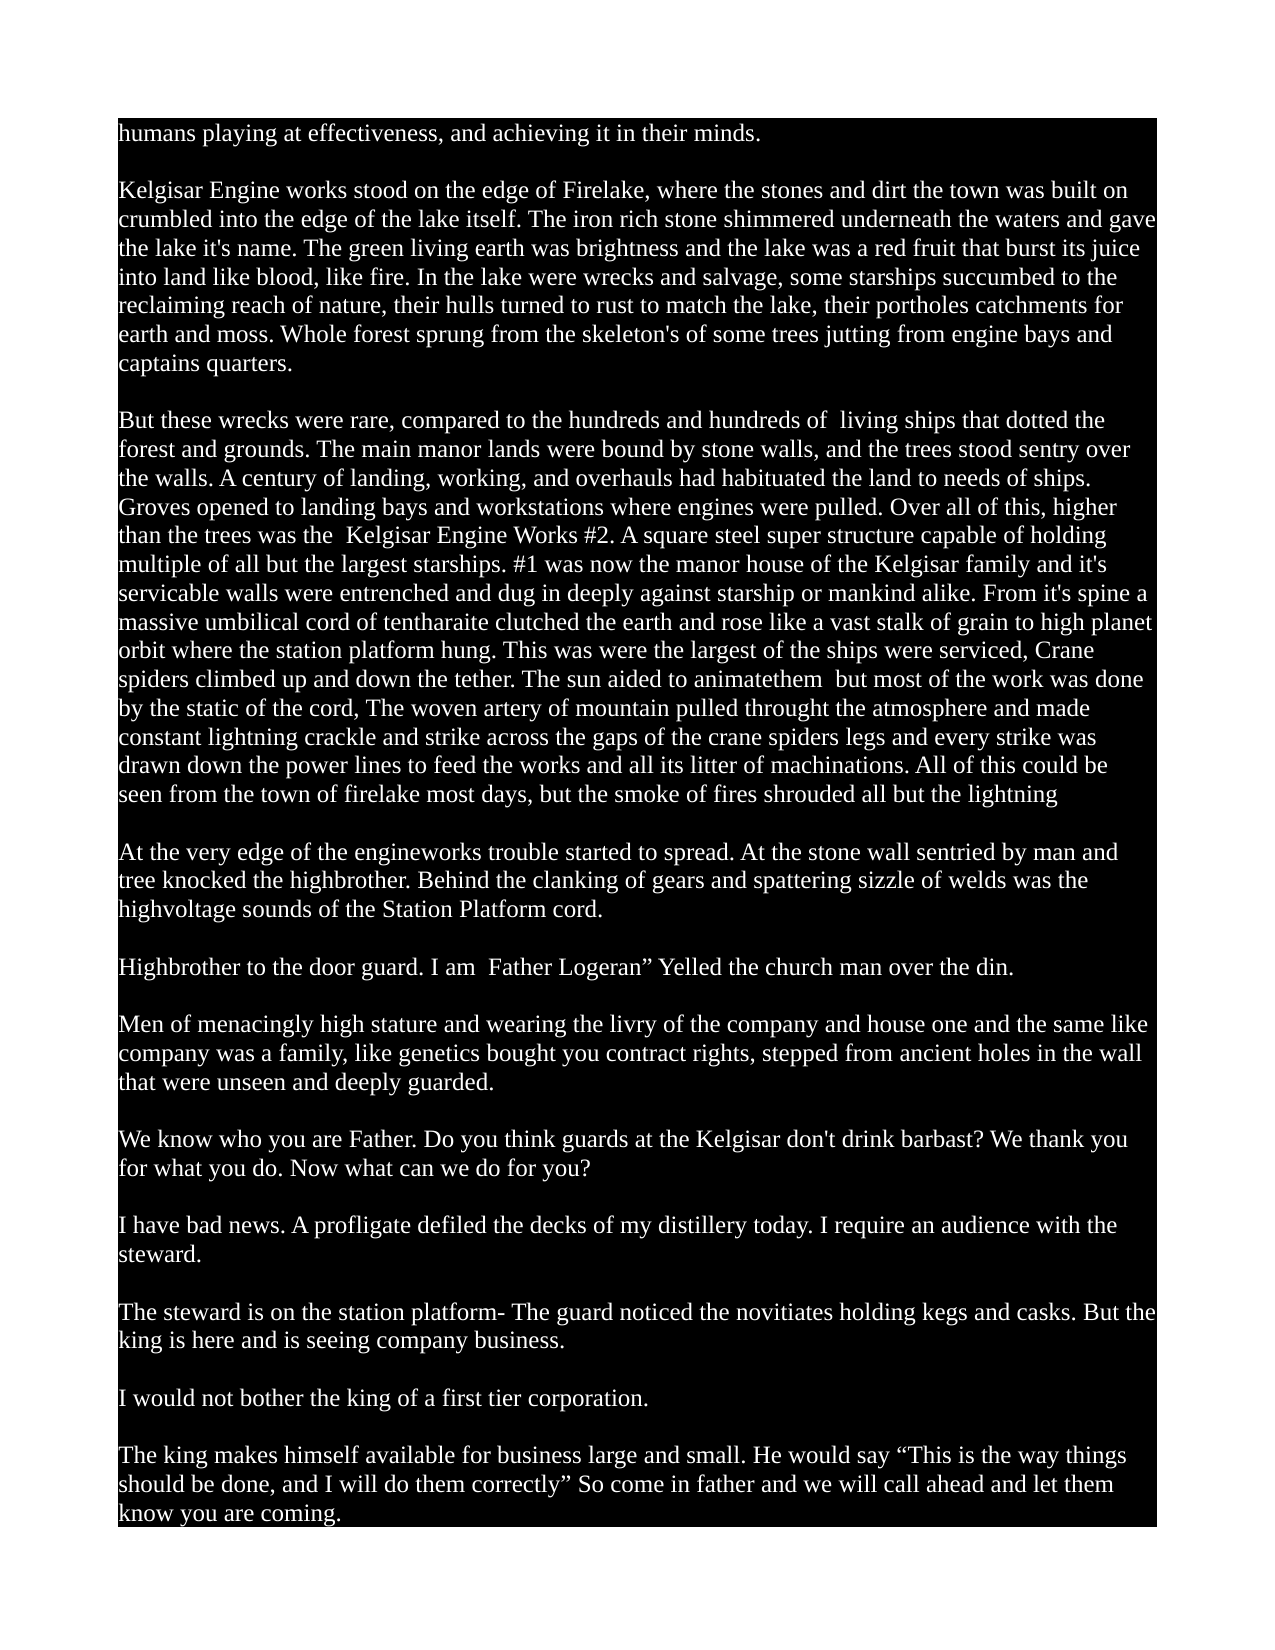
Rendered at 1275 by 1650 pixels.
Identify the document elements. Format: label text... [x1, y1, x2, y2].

text Men of menacingly high stature and wearing the livry of the company and house one and the same like company was a family, like genetics bought you contract rights, stepped from ancient holes in the wall that were unseen and deeply guarded. We know who you are Father. Do you think guards at the Kelgisar don't drink barbast? We thank you for what you do. Now what can we do for you? I have bad news. A profligate defiled the decks of my distillery today. I require an audience with the steward. The steward is on the station platform- The guard noticed the novitiates holding kegs and casks. But the king is here and is seeing company business. I would not bother the king of a first tier corporation. The king makes himself available for business large and small. He would say “This is the way things should be done, and I will do them correctly” So come in father and we will call ahead and let them know you are coming. [118, 1009, 1157, 1527]
text humans playing at effectiveness, and achieving it in their minds. Kelgisar Engine works stood on the edge of Firelake, where the stones and dirt the town was built on crumbled into the edge of the lake itself. The iron rich stone shimmered underneath the waters and gave the lake it's name. The green living earth was brightness and the lake was a red fruit that burst its juice into land like blood, like fire. In the lake were wrecks and salvage, some starships succumbed to the reclaiming reach of nature, their hulls turned to rust to match the lake, their portholes catchments for earth and moss. Whole forest sprung from the skeleton's of some trees jutting from engine bays and captains quarters. [118, 118, 1157, 377]
text But these wrecks were rare, compared to the hundreds and hundreds of living ships that dotted the forest and grounds. The main manor lands were bound by stone walls, and the trees stood sentry over the walls. A century of landing, working, and overhauls had habituated the land to needs of ships. Groves opened to landing bays and workstations where engines were pulled. Over all of this, higher than the trees was the Kelgisar Engine Works #2. A square steel super structure capable of holding multiple of all but the largest starships. #1 was now the manor house of the Kelgisar family and it's servicable walls were entrenched and dug in deeply against starship or mankind alike. From it's spine a massive umbilical cord of tentharaite clutched the earth and rose like a vast stalk of grain to high planet orbit where the station platform hung. This was were the largest of the ships were serviced, Crane spiders climbed up and down the tether. The sun aided to animatethem but most of the work was done by the static of the cord, The woven artery of mountain pulled throught the atmosphere and made constant lightning crackle and strike across the gaps of the crane spiders legs and every strike was drawn down the power lines to feed the works and all its litter of machinations. All of this could be seen from the town of firelake most days, but the smoke of fires shrouded all but the lightning At the very edge of the engineworks trouble started to spread. At the stone wall sentried by man and tree knocked the highbrother. Behind the clanking of gears and spattering sizzle of welds was the highvoltage sounds of the Station Platform cord. Highbrother to the door guard. I am Father Logeran” Yelled the church man over the din. [118, 406, 1157, 981]
